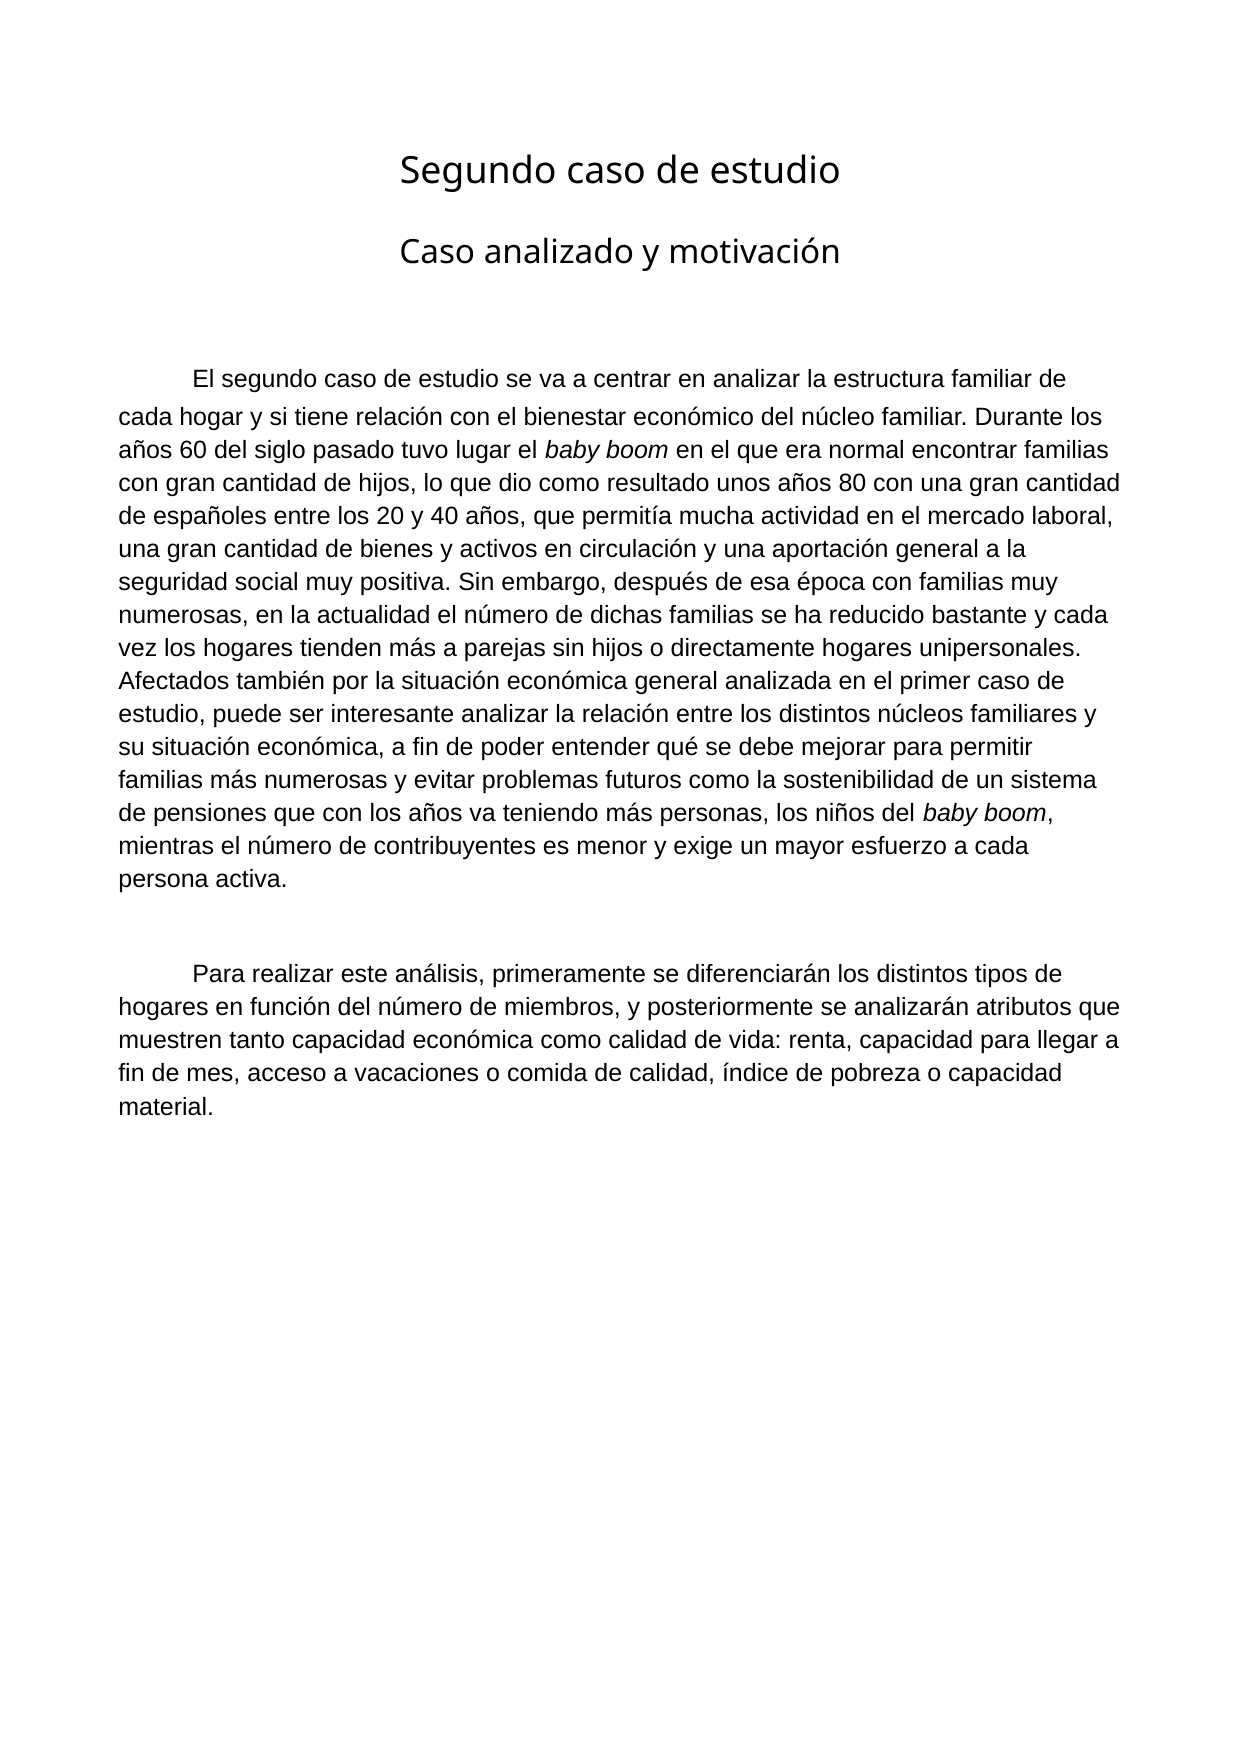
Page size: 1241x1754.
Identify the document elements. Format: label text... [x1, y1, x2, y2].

text Para realizar este análisis, primeramente se diferenciarán los distintos tipos de hogares en función del número de miembros, y posteriormente se analizarán atributos que muestren tanto capacidad económica como calidad de vida: renta, capacidad para llegar a fin de mes, acceso a vacaciones o comida de calidad, índice de pobreza o capacidad material. [118, 959, 1122, 1120]
text El segundo caso de estudio se va a centrar en analizar la estructura familiar de cada hogar y si tiene relación con el bienestar económico del núcleo familiar. Durante los años 60 del siglo pasado tuvo lugar el baby boom en el que era normal encontrar familias con gran cantidad de hijos, lo que dio como resultado unos años 80 con una gran cantidad de españoles entre los 20 y 40 años, que permitía mucha actividad en el mercado laboral, una gran cantidad de bienes y activos en circulación y una aportación general a la seguridad social muy positiva. Sin embargo, después de esa época con familias muy numerosas, en la actualidad el número de dichas familias se ha reducido bastante y cada vez los hogares tienden más a parejas sin hijos o directamente hogares unipersonales. Afectados también por la situación económica general analizada en el primer caso de estudio, puede ser interesante analizar la relación entre los distintos núcleos familiares y su situación económica, a fin de poder entender qué se debe mejorar para permitir familias más numerosas y evitar problemas futuros como la sostenibilidad de un sistema de pensiones que con los años va teniendo más personas, los niños del baby boom, mientras el número de contribuyentes es menor y exige un mayor esfuerzo a cada persona activa. [118, 352, 1122, 893]
subtitle Caso analizado y motivación [118, 227, 1122, 273]
subtitle Segundo caso de estudio [118, 143, 1122, 194]
